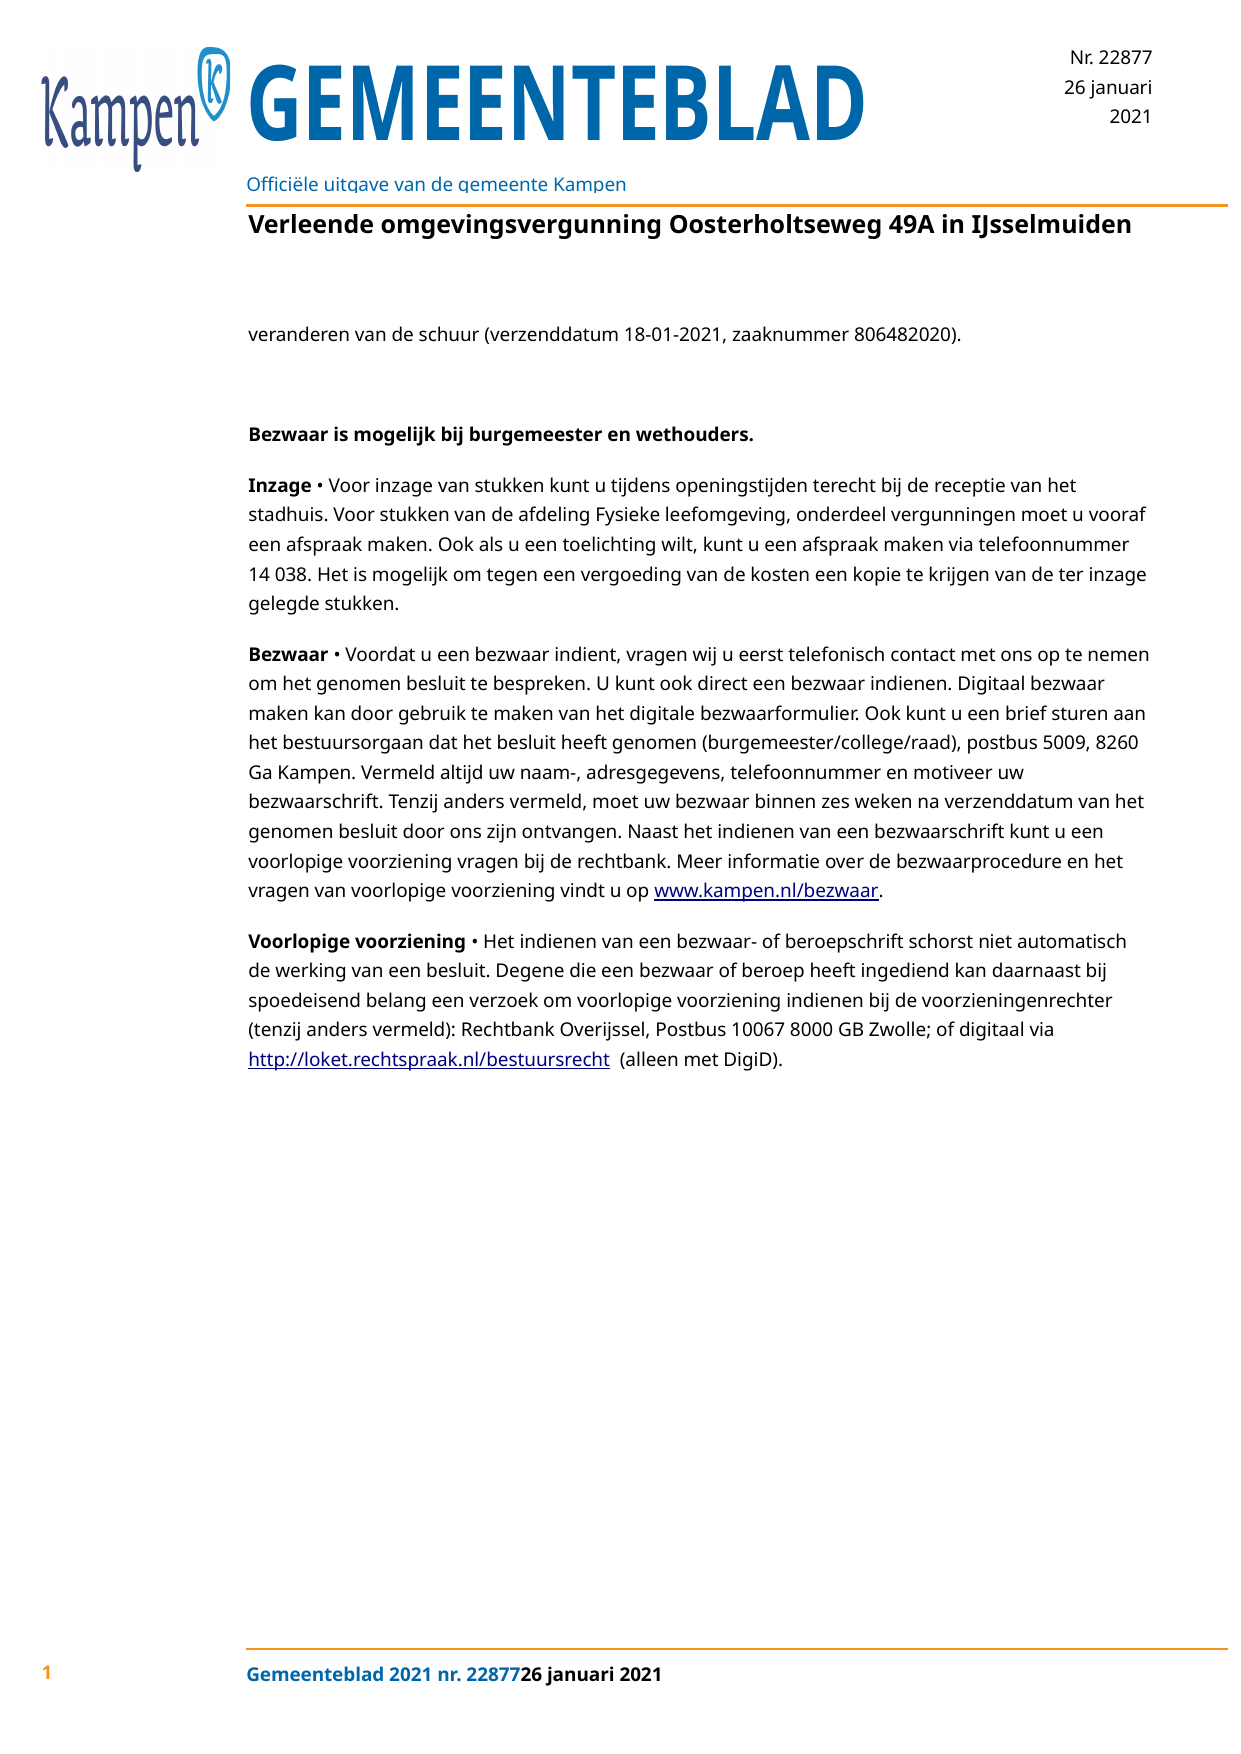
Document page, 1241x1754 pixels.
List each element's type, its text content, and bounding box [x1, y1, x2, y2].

picture [41, 47, 231, 172]
text Bezwaar is mogelijk bij burgemeester en wethouders. [248, 422, 1152, 447]
text veranderen van de schuur (verzenddatum 18-01-2021, zaaknummer 806482020). [248, 321, 1152, 346]
text Voorlopige voorziening • Het indienen van een bezwaar- of beroepschrift schorst niet automatisch de werking van een besluit. Degene die een bezwaar of beroep heeft ingediend kan daarnaast bij spoedeisend belang een verzoek om voorlopige voorziening indienen bij de voorzieningenrechter (tenzij anders vermeld): Rechtbank Overijssel, Postbus 10067 8000 GB Zwolle; of digitaal via http://loket.rechtspraak.nl/bestuursrecht (alleen met DigiD). [248, 928, 1152, 1072]
text Bezwaar • Voordat u een bezwaar indient, vragen wij u eerst telefonisch contact met ons op te nemen om het genomen besluit te bespreken. U kunt ook direct een bezwaar indienen. Digitaal bezwaar maken kan door gebruik te maken van het digitale bezwaarformulier. Ook kunt u een brief sturen aan het bestuursorgaan dat het besluit heeft genomen (burgemeester/college/raad), postbus 5009, 8260 Ga Kampen. Vermeld altijd uw naam-, adresgegevens, telefoonnummer en motiveer uw bezwaarschrift. Tenzij anders vermeld, moet uw bezwaar binnen zes weken na verzenddatum van het genomen besluit door ons zijn ontvangen. Naast het indienen van een bezwaarschrift kunt u een voorlopige voorziening vragen bij de rechtbank. Meer informatie over de bezwaarprocedure en het vragen van voorlopige voorziening vindt u op www.kampen.nl/bezwaar. [248, 641, 1152, 903]
text Inzage • Voor inzage van stukken kunt u tijdens openingstijden terecht bij de receptie van het stadhuis. Voor stukken van de afdeling Fysieke leefomgeving, onderdeel vergunningen moet u vooraf een afspraak maken. Ook als u een toelichting wilt, kunt u een afspraak maken via telefoonnummer 14 038. Het is mogelijk om tegen een vergoeding van de kosten een kopie te krijgen van de ter inzage gelegde stukken. [248, 472, 1152, 616]
text Verleende omgevingsvergunning Oosterholtseweg 49A in IJsselmuiden [248, 207, 1152, 241]
